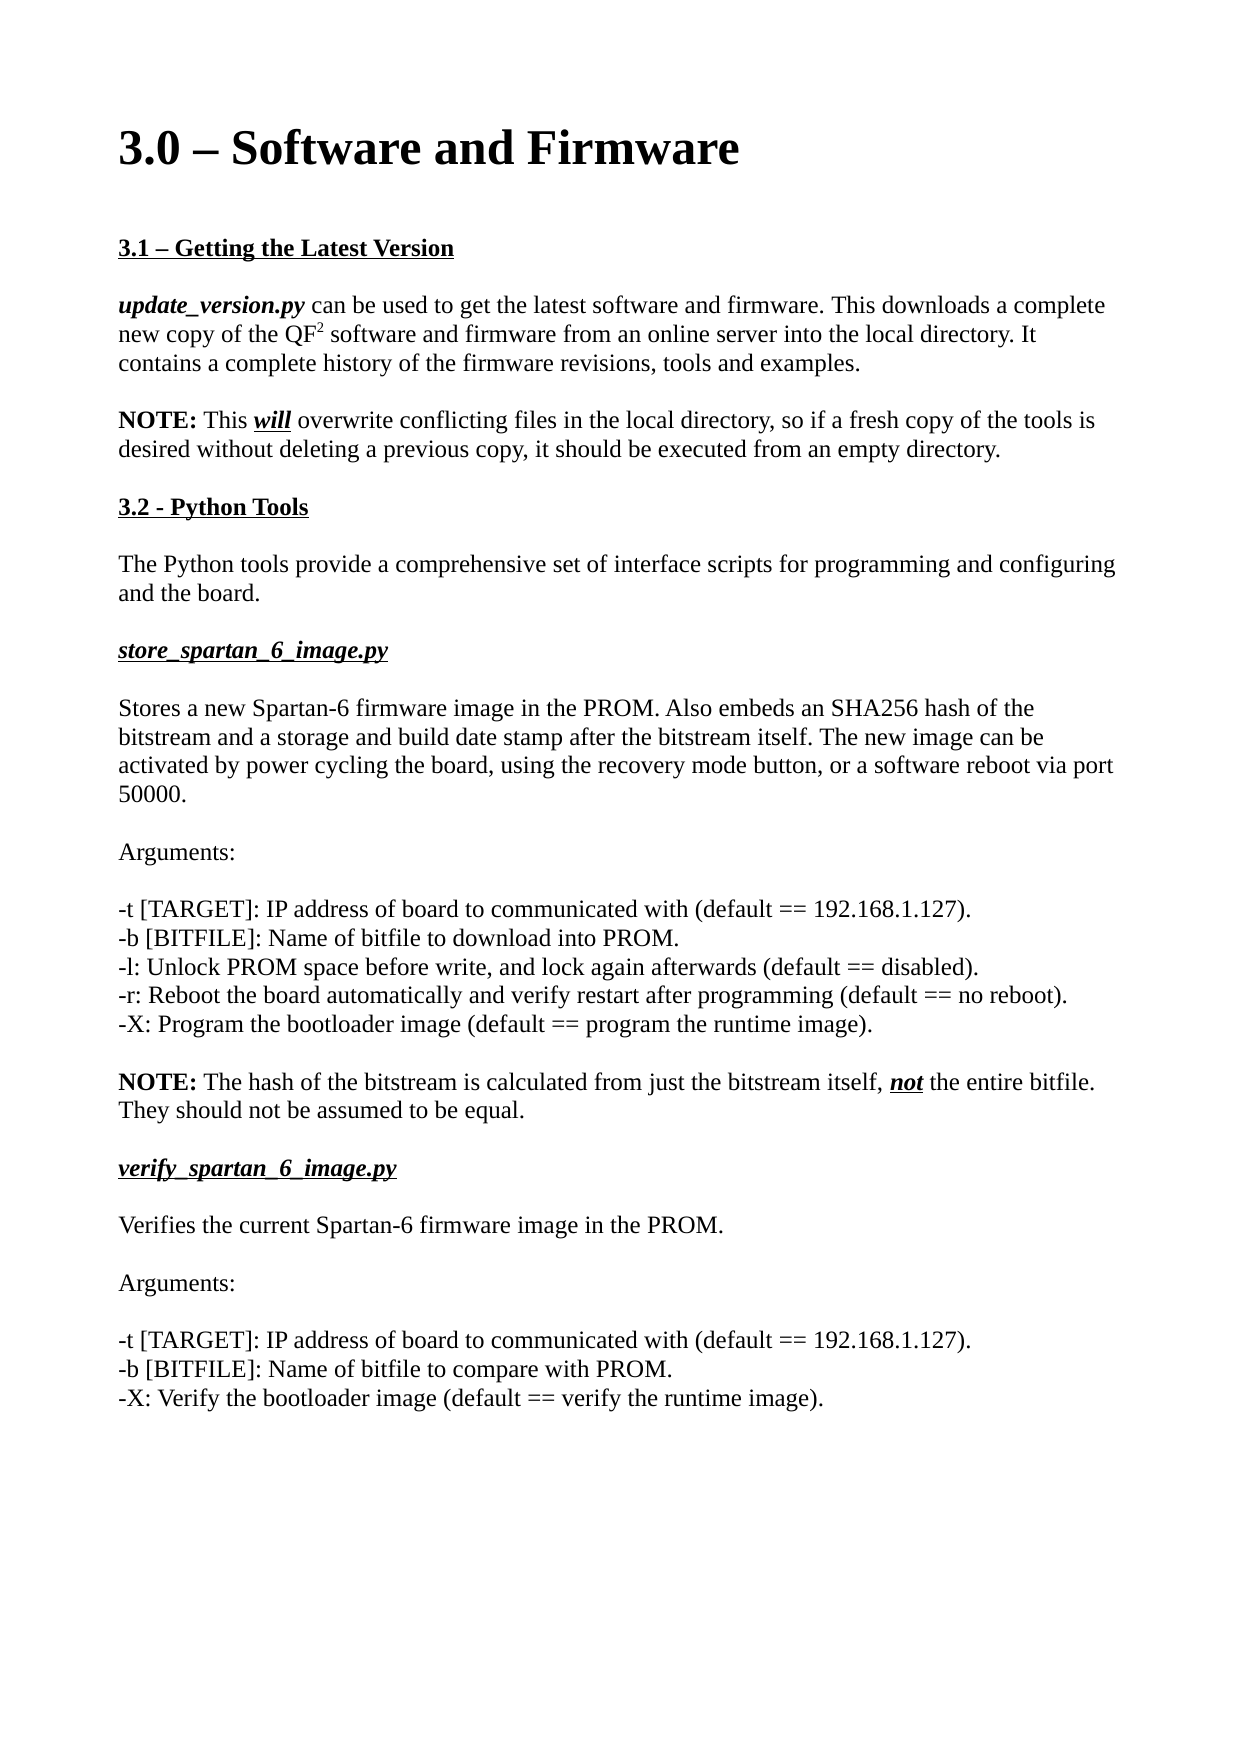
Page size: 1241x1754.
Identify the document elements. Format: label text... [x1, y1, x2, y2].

text -t [TARGET]: IP address of board to communicated with (default == 192.168.1.127). [118, 894, 1122, 923]
text Arguments: [118, 837, 1122, 866]
text -X: Verify the bootloader image (default == verify the runtime image). [118, 1383, 1122, 1412]
text 3.2 - Python Tools [118, 492, 1122, 521]
text -t [TARGET]: IP address of board to communicated with (default == 192.168.1.127). [118, 1326, 1122, 1354]
text -X: Program the bootloader image (default == program the runtime image). [118, 1009, 1122, 1038]
text Arguments: [118, 1268, 1122, 1297]
text store_spartan_6_image.py [118, 636, 1122, 664]
text -b [BITFILE]: Name of bitfile to download into PROM. [118, 923, 1122, 952]
text -r: Reboot the board automatically and verify restart after programming (default == no reboot). [118, 981, 1122, 1009]
text update_version.py can be used to get the latest software and firmware. This downloads a complete new copy of the QF2 software and firmware from an online server into the local directory. It contains a complete history of the firmware revisions, tools and examples. [118, 291, 1122, 377]
text Verifies the current Spartan-6 firmware image in the PROM. [118, 1211, 1122, 1239]
text 3.1 – Getting the Latest Version [118, 233, 1122, 262]
text verify_spartan_6_image.py [118, 1153, 1122, 1182]
text Stores a new Spartan-6 firmware image in the PROM. Also embeds an SHA256 hash of the bitstream and a storage and build date stamp after the bitstream itself. The new image can be activated by power cycling the board, using the recovery mode button, or a software reboot via port 50000. [118, 693, 1122, 808]
text NOTE: The hash of the bitstream is calculated from just the bitstream itself, not the entire bitfile. They should not be assumed to be equal. [118, 1067, 1122, 1124]
text The Python tools provide a comprehensive set of interface scripts for programming and configuring and the board. [118, 549, 1122, 607]
text -b [BITFILE]: Name of bitfile to compare with PROM. [118, 1354, 1122, 1383]
text -l: Unlock PROM space before write, and lock again afterwards (default == disabled). [118, 952, 1122, 981]
text NOTE: This will overwrite conflicting files in the local directory, so if a fresh copy of the tools is desired without deleting a previous copy, it should be executed from an empty directory. [118, 406, 1122, 463]
text 3.0 – Software and Firmware [118, 118, 1122, 176]
